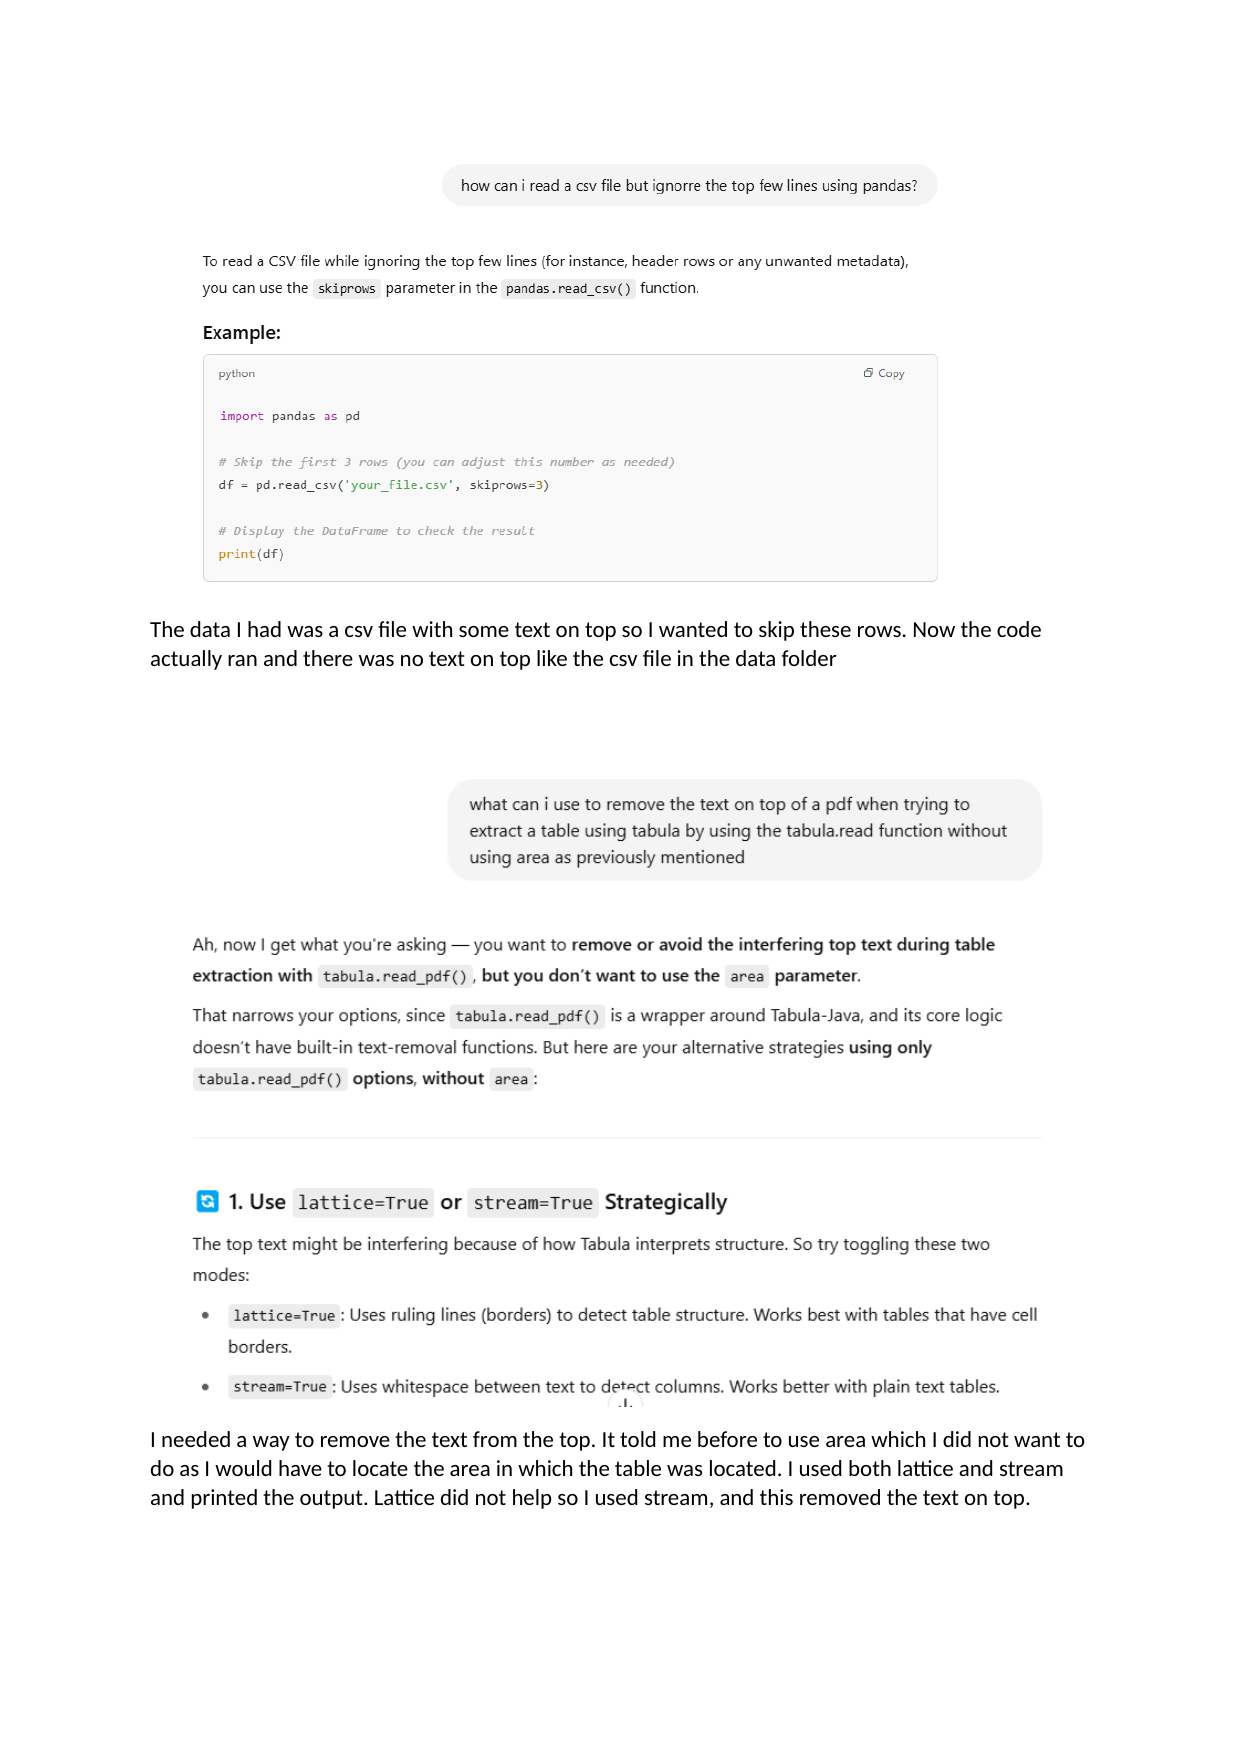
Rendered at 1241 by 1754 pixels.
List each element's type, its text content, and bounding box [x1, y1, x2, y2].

text The data I had was a csv file with some text on top so I wanted to skip these rows. Now the code actually ran and there was no text on top like the csv file in the data folder [150, 615, 1090, 672]
text I needed a way to remove the text from the top. It told me before to use area which I did not want to do as I would have to locate the area in which the table was located. I used both lattice and stream and printed the output. Lattice did not help so I used stream, and this removed the text on top. [150, 1425, 1090, 1511]
